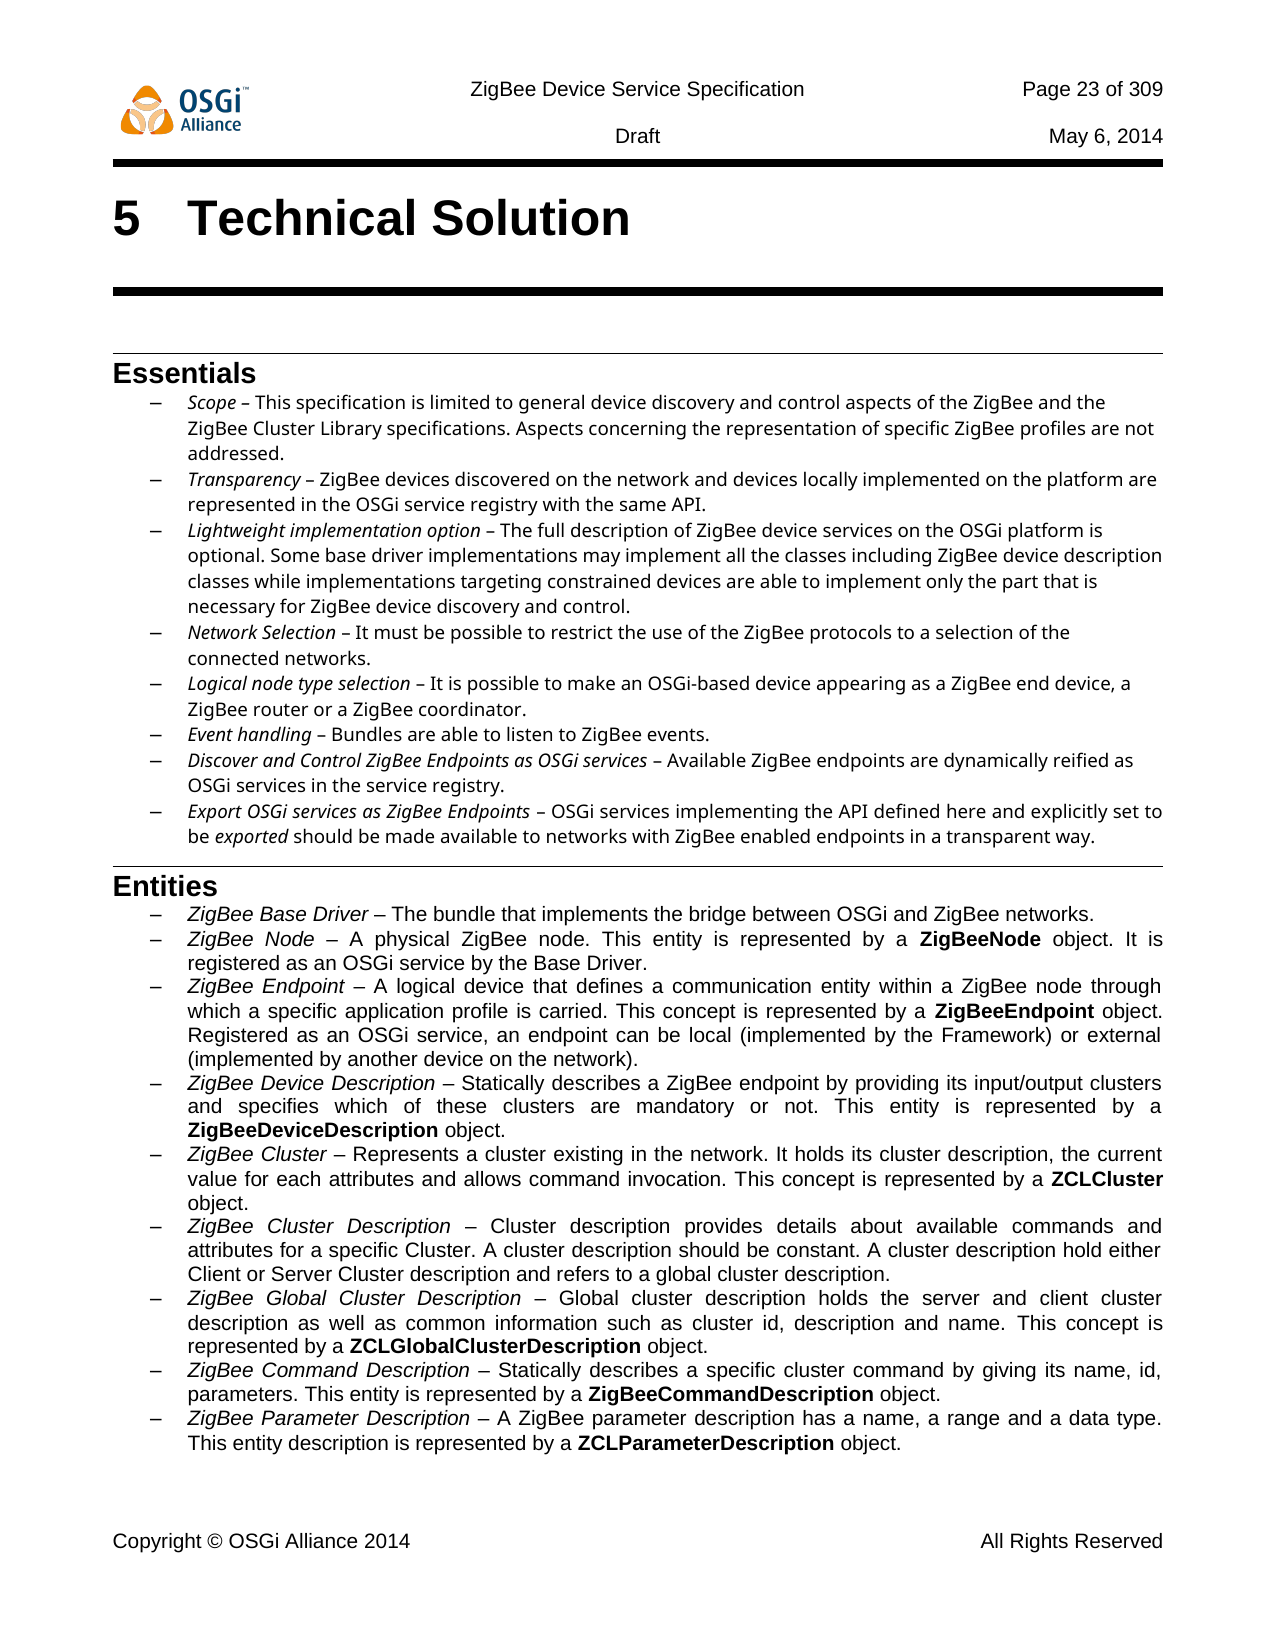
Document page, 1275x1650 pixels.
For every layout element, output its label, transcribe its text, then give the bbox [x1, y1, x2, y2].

subtitle Essentials [112, 354, 1163, 389]
list ZigBee Command Description – Statically describes a specific cluster command by giving its name, id, parameters. This entity is represented by a ZigBeeCommandDescription object. [150, 1358, 1163, 1406]
list Network Selection – It must be possible to restrict the use of the ZigBee protocols to a selection of the connected networks. [150, 619, 1163, 670]
list Discover and Control ZigBee Endpoints as OSGi services – Available ZigBee endpoints are dynamically reified as OSGi services in the service registry. [150, 747, 1163, 798]
list Transparency – ZigBee devices discovered on the network and devices locally implemented on the platform are represented in the OSGi service registry with the same API. [150, 466, 1163, 517]
list ZigBee Node – A physical ZigBee node. This entity is represented by a ZigBeeNode object. It is registered as an OSGi service by the Base Driver. [150, 926, 1163, 974]
list ZigBee Device Description – Statically describes a ZigBee endpoint by providing its input/output clusters and specifies which of these clusters are mandatory or not. This entity is represented by a ZigBeeDeviceDescription object. [150, 1070, 1163, 1142]
list ZigBee Cluster – Represents a cluster existing in the network. It holds its cluster description, the current value for each attributes and allows command invocation. This concept is represented by a ZCLCluster object. [150, 1142, 1163, 1214]
list Lightweight implementation option – The full description of ZigBee device services on the OSGi platform is optional. Some base driver implementations may implement all the classes including ZigBee device description classes while implementations targeting constrained devices are able to implement only the part that is necessary for ZigBee device discovery and control. [150, 517, 1163, 619]
subtitle Technical Solution [112, 160, 1163, 296]
list Event handling – Bundles are able to listen to ZigBee events. [150, 721, 1163, 747]
list ZigBee Base Driver – The bundle that implements the bridge between OSGi and ZigBee networks. [150, 902, 1163, 926]
list Export OSGi services as ZigBee Endpoints – OSGi services implementing the API defined here and explicitly set to be exported should be made available to networks with ZigBee enabled endpoints in a transparent way. [150, 798, 1163, 849]
picture [113, 78, 257, 142]
subtitle Entities [112, 867, 1163, 902]
list ZigBee Parameter Description – A ZigBee parameter description has a name, a range and a data type. This entity description is represented by a ZCLParameterDescription object. [150, 1406, 1163, 1454]
list Logical node type selection – It is possible to make an OSGi-based device appearing as a ZigBee end device, a ZigBee router or a ZigBee coordinator. [150, 670, 1163, 721]
list ZigBee Cluster Description – Cluster description provides details about available commands and attributes for a specific Cluster. A cluster description should be constant. A cluster description hold either Client or Server Cluster description and refers to a global cluster description. [150, 1214, 1163, 1286]
list ZigBee Endpoint – A logical device that defines a communication entity within a ZigBee node through which a specific application profile is carried. This concept is represented by a ZigBeeEndpoint object. Registered as an OSGi service, an endpoint can be local (implemented by the Framework) or external (implemented by another device on the network). [150, 974, 1163, 1070]
list Scope – This specification is limited to general device discovery and control aspects of the ZigBee and the ZigBee Cluster Library specifications. Aspects concerning the representation of specific ZigBee profiles are not addressed. [150, 389, 1163, 466]
list ZigBee Global Cluster Description – Global cluster description holds the server and client cluster description as well as common information such as cluster id, description and name. This concept is represented by a ZCLGlobalClusterDescription object. [150, 1286, 1163, 1358]
